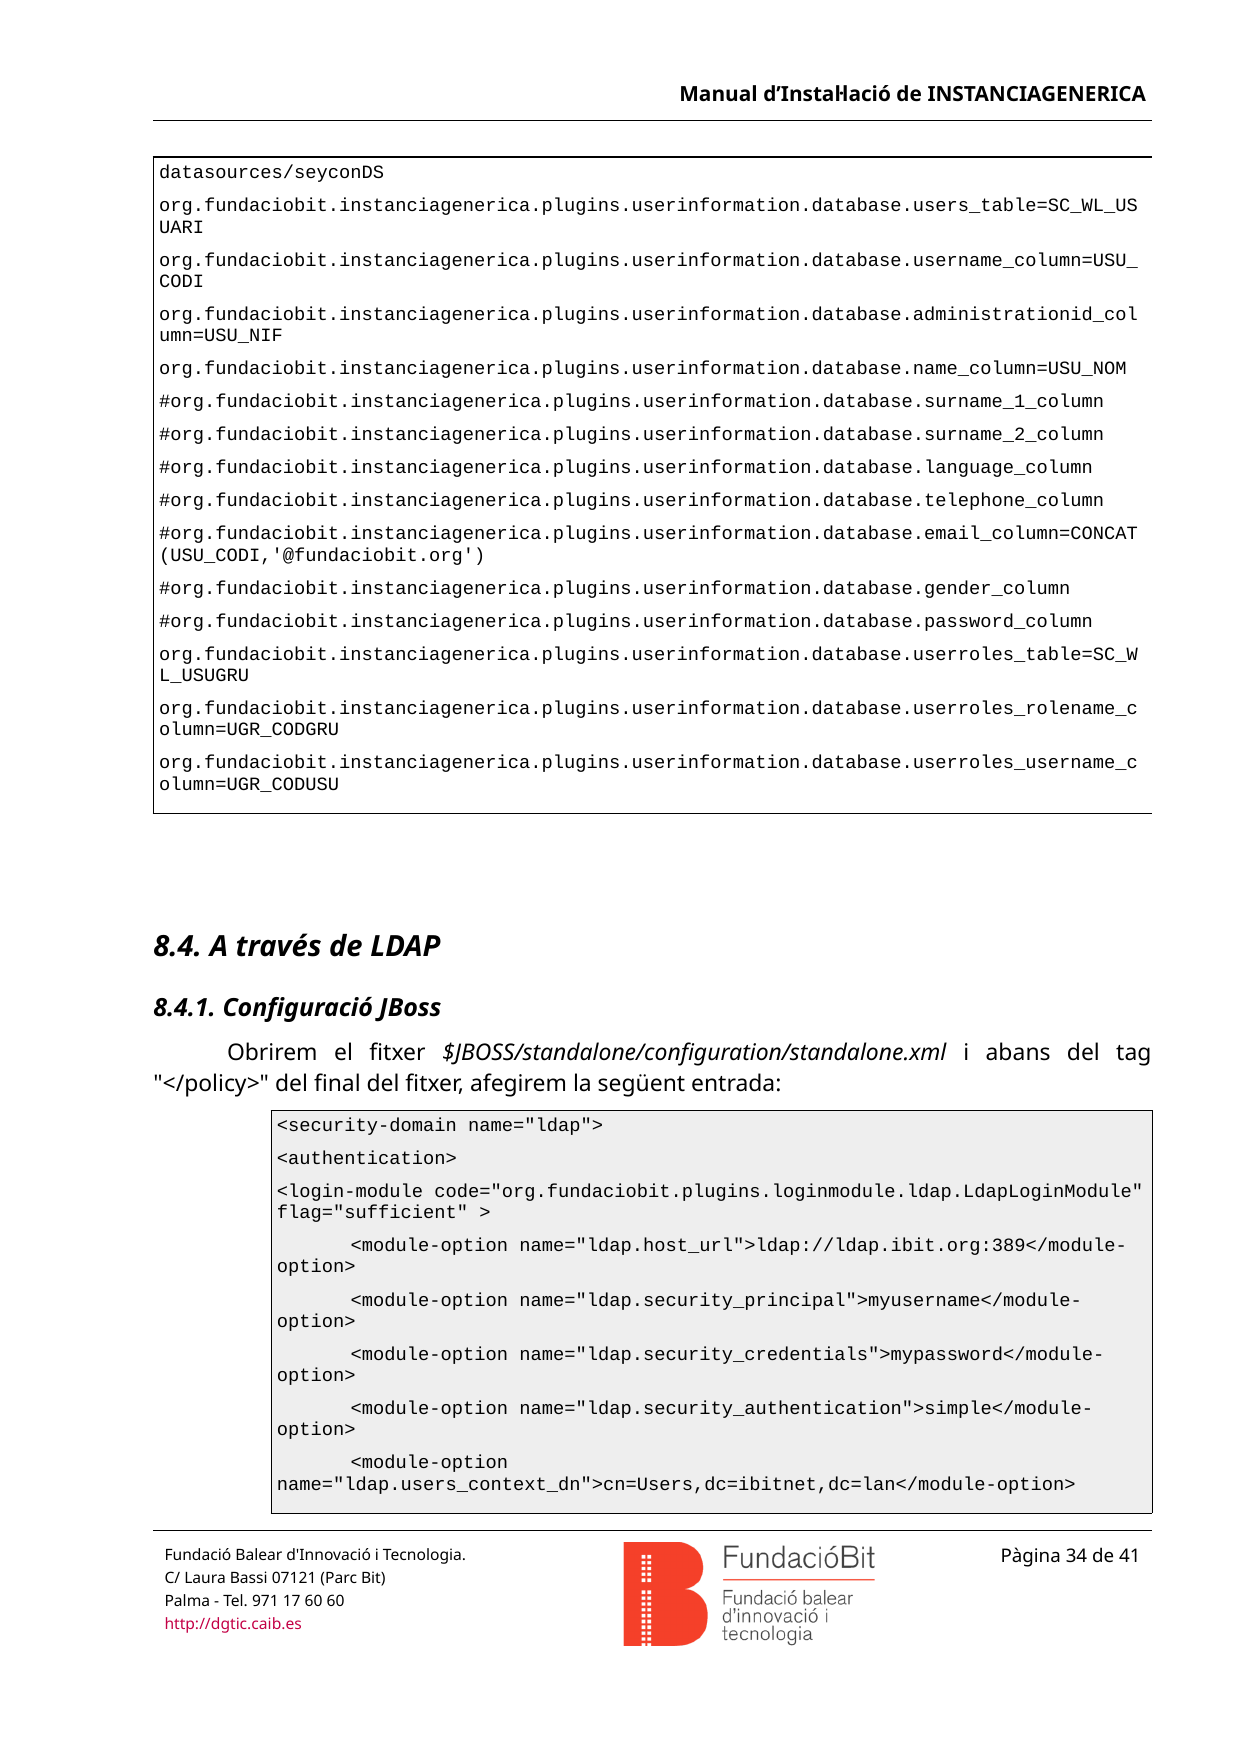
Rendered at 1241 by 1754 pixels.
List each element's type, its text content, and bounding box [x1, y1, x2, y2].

subtitle Configuració JBoss [153, 990, 1152, 1024]
table_header <security-domain name="ldap"> <authentication> <login-module code="org.fundaciobit.plugins.loginmodule.ldap.LdapLoginModule" flag="sufficient" > <module-option name="ldap.host_url">ldap://ldap.ibit.org:389</module-option> <module-option name="ldap.security_principal">myusername</module-option> <module-option name="ldap.security_credentials">mypassword</module-option> <module-option name="ldap.security_authentication">simple</module-option> <module-option name="ldap.users_context_dn">cn=Users,dc=ibitnet,dc=lan</module-option> [272, 1111, 1152, 1513]
subtitle A través de LDAP [153, 925, 1152, 965]
text Obrirem el fitxer $JBOSS/standalone/configuration/standalone.xml i abans del tag "</policy>" del final del fitxer, afegirem la següent entrada: [153, 1036, 1152, 1098]
picture [623, 1542, 875, 1646]
table_header datasources/seyconDS org.fundaciobit.instanciagenerica.plugins.userinformation.database.users_table=SC_WL_USUARI org.fundaciobit.instanciagenerica.plugins.userinformation.database.username_column=USU_CODI org.fundaciobit.instanciagenerica.plugins.userinformation.database.administrationid_column=USU_NIF org.fundaciobit.instanciagenerica.plugins.userinformation.database.name_column=USU_NOM #org.fundaciobit.instanciagenerica.plugins.userinformation.database.surname_1_column #org.fundaciobit.instanciagenerica.plugins.userinformation.database.surname_2_column #org.fundaciobit.instanciagenerica.plugins.userinformation.database.language_column #org.fundaciobit.instanciagenerica.plugins.userinformation.database.telephone_column #org.fundaciobit.instanciagenerica.plugins.userinformation.database.email_column=CONCAT(USU_CODI,'@fundaciobit.org') #org.fundaciobit.instanciagenerica.plugins.userinformation.database.gender_column #org.fundaciobit.instanciagenerica.plugins.userinformation.database.password_column org.fundaciobit.instanciagenerica.plugins.userinformation.database.userroles_table=SC_WL_USUGRU org.fundaciobit.instanciagenerica.plugins.userinformation.database.userroles_rolename_column=UGR_CODGRU org.fundaciobit.instanciagenerica.plugins.userinformation.database.userroles_username_column=UGR_CODUSU [154, 158, 1152, 813]
